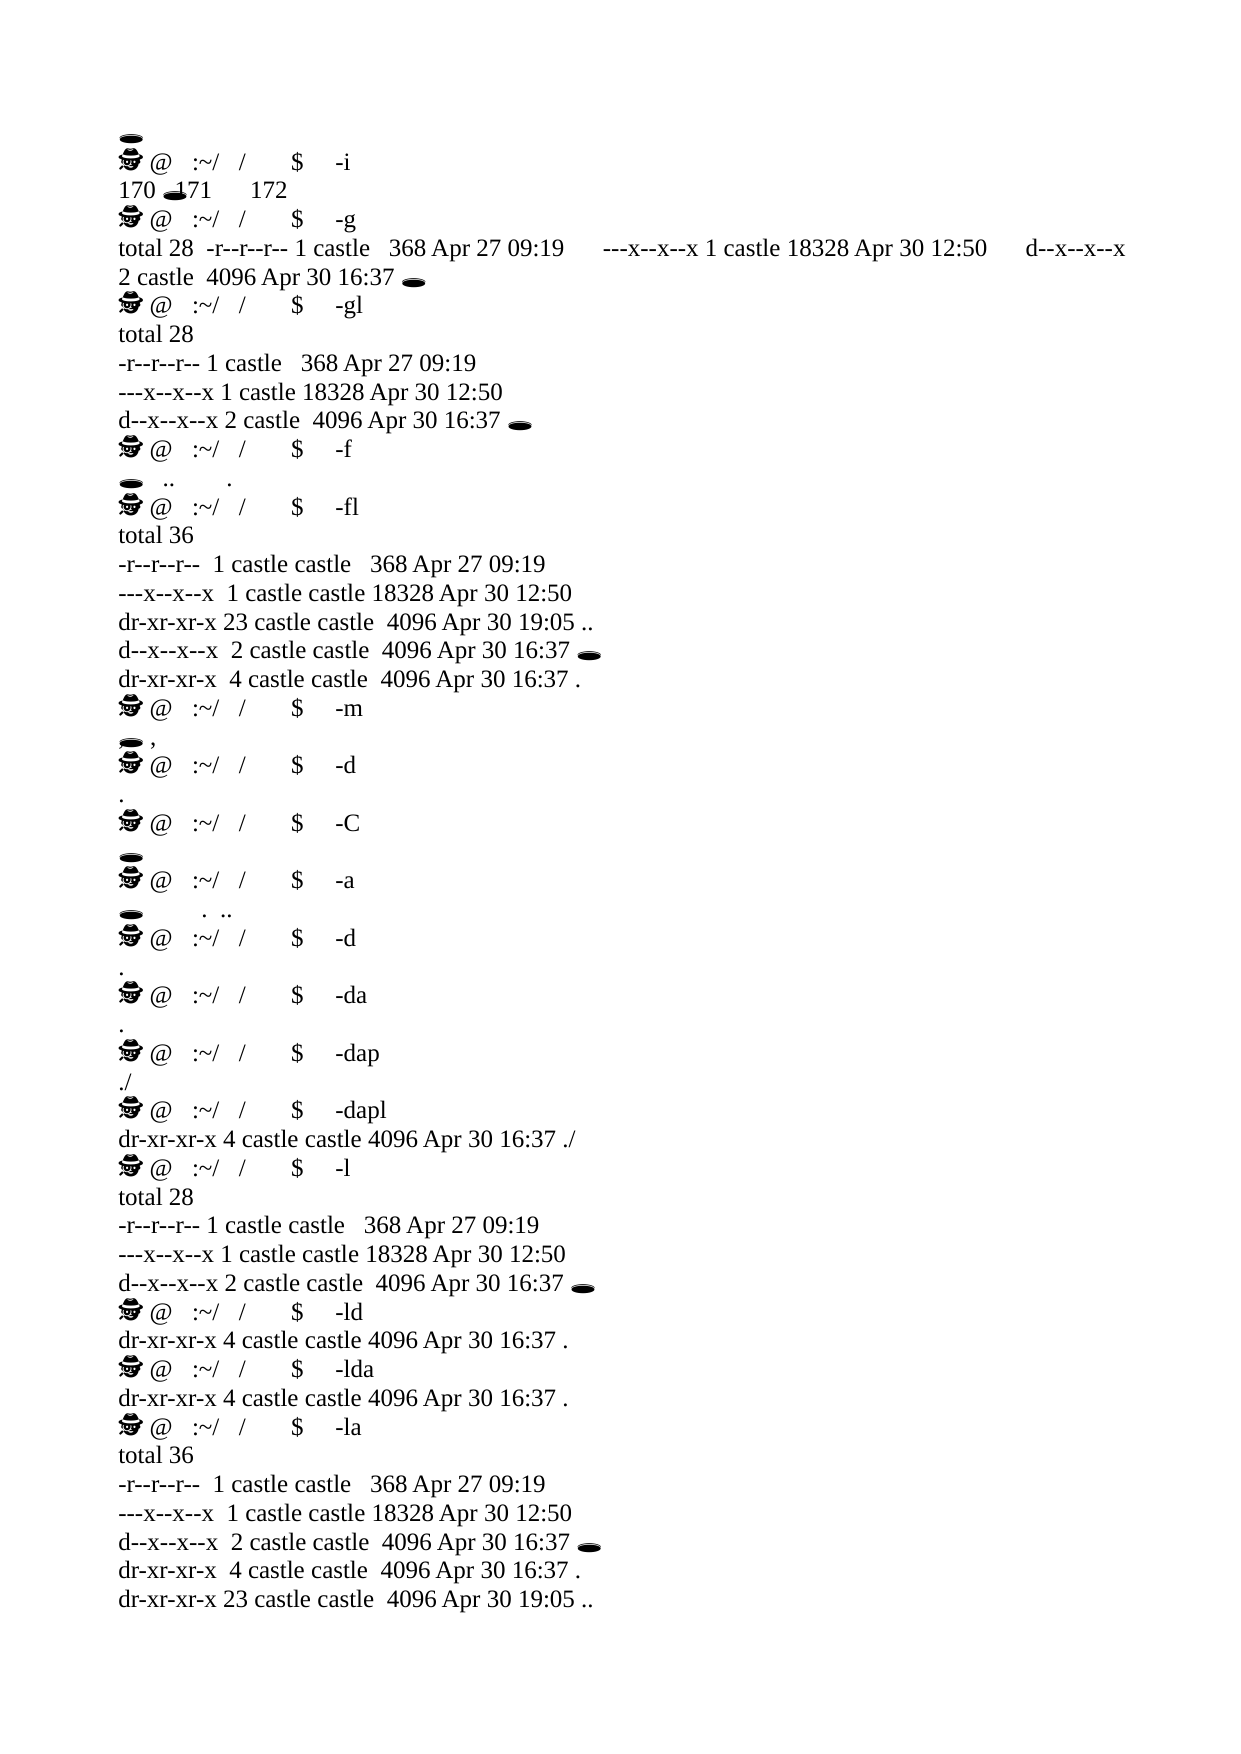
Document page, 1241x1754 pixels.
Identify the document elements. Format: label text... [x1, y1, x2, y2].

text ---x--x--x 1 castle 18328 Apr 30 12:50 🚽 [118, 377, 1122, 406]
text dr-xr-xr-x 23 castle castle 4096 Apr 30 19:05 .. [118, 607, 1122, 636]
text 🧻 🚽 🕳 [118, 837, 1122, 866]
text dr-xr-xr-x 4 castle castle 4096 Apr 30 16:37 . [118, 1556, 1122, 1584]
text -r--r--r-- 1 castle castle 368 Apr 27 09:19 🧻 [118, 1211, 1122, 1239]
text 🕵 @🏰:~/🚪/🚪🚾 $ 🔦 -gl [118, 291, 1122, 319]
text total 36 [118, 521, 1122, 549]
text 🧻 🚽 🕳 . .. [118, 894, 1122, 923]
text total 28 -r--r--r-- 1 castle 368 Apr 27 09:19 🧻 ---x--x--x 1 castle 18328 Apr 30 12:50 🚽 d--x--x--x 2 castle 4096 Apr 30 16:37 🕳 [118, 233, 1122, 291]
text d--x--x--x 2 castle castle 4096 Apr 30 16:37 🕳 [118, 1527, 1122, 1556]
text -r--r--r-- 1 castle castle 368 Apr 27 09:19 🧻 [118, 1469, 1122, 1498]
text 🕵 @🏰:~/🚪/🚪🚾 $ 🔦 -dapl [118, 1096, 1122, 1124]
text . [118, 779, 1122, 808]
text 🕵 @🏰:~/🚪/🚪🚾 $ 🔦 -i [118, 147, 1122, 176]
text . [118, 1009, 1122, 1038]
text 🕵 @🏰:~/🚪/🚪🚾 $ 🔦 -a [118, 866, 1122, 894]
text dr-xr-xr-x 4 castle castle 4096 Apr 30 16:37 . [118, 664, 1122, 693]
text d--x--x--x 2 castle castle 4096 Apr 30 16:37 🕳 [118, 1268, 1122, 1297]
text 🧻, 🚽, 🕳 [118, 722, 1122, 751]
text 🕵 @🏰:~/🚪/🚪🚾 $ 🔦 -dap [118, 1038, 1122, 1067]
text 🧻 🚽 🕳 [118, 118, 1122, 147]
text -r--r--r-- 1 castle castle 368 Apr 27 09:19 🧻 [118, 549, 1122, 578]
text ---x--x--x 1 castle castle 18328 Apr 30 12:50 🚽 [118, 1239, 1122, 1268]
text 🕵 @🏰:~/🚪/🚪🚾 $ 🔦 -g [118, 204, 1122, 233]
text 🕵 @🏰:~/🚪/🚪🚾 $ 🔦 -la [118, 1412, 1122, 1441]
text ./ [118, 1067, 1122, 1096]
text 🕵 @🏰:~/🚪/🚪🚾 $ 🔦 -ld [118, 1297, 1122, 1326]
text dr-xr-xr-x 4 castle castle 4096 Apr 30 16:37 . [118, 1383, 1122, 1412]
text dr-xr-xr-x 23 castle castle 4096 Apr 30 19:05 .. [118, 1584, 1122, 1613]
text 🕵 @🏰:~/🚪/🚪🚾 $ 🔦 -d [118, 751, 1122, 779]
text 🕵 @🏰:~/🚪/🚪🚾 $ 🔦 -lda [118, 1354, 1122, 1383]
text 🕵 @🏰:~/🚪/🚪🚾 $ 🔦 -d [118, 923, 1122, 952]
text d--x--x--x 2 castle 4096 Apr 30 16:37 🕳 [118, 406, 1122, 434]
text . [118, 952, 1122, 981]
text 🕵 @🏰:~/🚪/🚪🚾 $ 🔦 -f [118, 434, 1122, 463]
text total 36 [118, 1441, 1122, 1469]
text 🕵 @🏰:~/🚪/🚪🚾 $ 🔦 -m [118, 693, 1122, 722]
text dr-xr-xr-x 4 castle castle 4096 Apr 30 16:37 ./ [118, 1124, 1122, 1153]
text d--x--x--x 2 castle castle 4096 Apr 30 16:37 🕳 [118, 636, 1122, 664]
text 🕵 @🏰:~/🚪/🚪🚾 $ 🔦 -C [118, 808, 1122, 837]
text 🧻 🚽 .. 🕳 . [118, 463, 1122, 492]
text ---x--x--x 1 castle castle 18328 Apr 30 12:50 🚽 [118, 1498, 1122, 1527]
text total 28 [118, 1182, 1122, 1211]
text -r--r--r-- 1 castle 368 Apr 27 09:19 🧻 [118, 348, 1122, 377]
text dr-xr-xr-x 4 castle castle 4096 Apr 30 16:37 . [118, 1326, 1122, 1354]
text 🕵 @🏰:~/🚪/🚪🚾 $ 🔦 -da [118, 981, 1122, 1009]
text 170 🧻 171 🚽 172 🕳 [118, 176, 1122, 204]
text ---x--x--x 1 castle castle 18328 Apr 30 12:50 🚽 [118, 578, 1122, 607]
text 🕵 @🏰:~/🚪/🚪🚾 $ 🔦 -fl [118, 492, 1122, 521]
text total 28 [118, 319, 1122, 348]
text 🕵 @🏰:~/🚪/🚪🚾 $ 🔦 -l [118, 1153, 1122, 1182]
